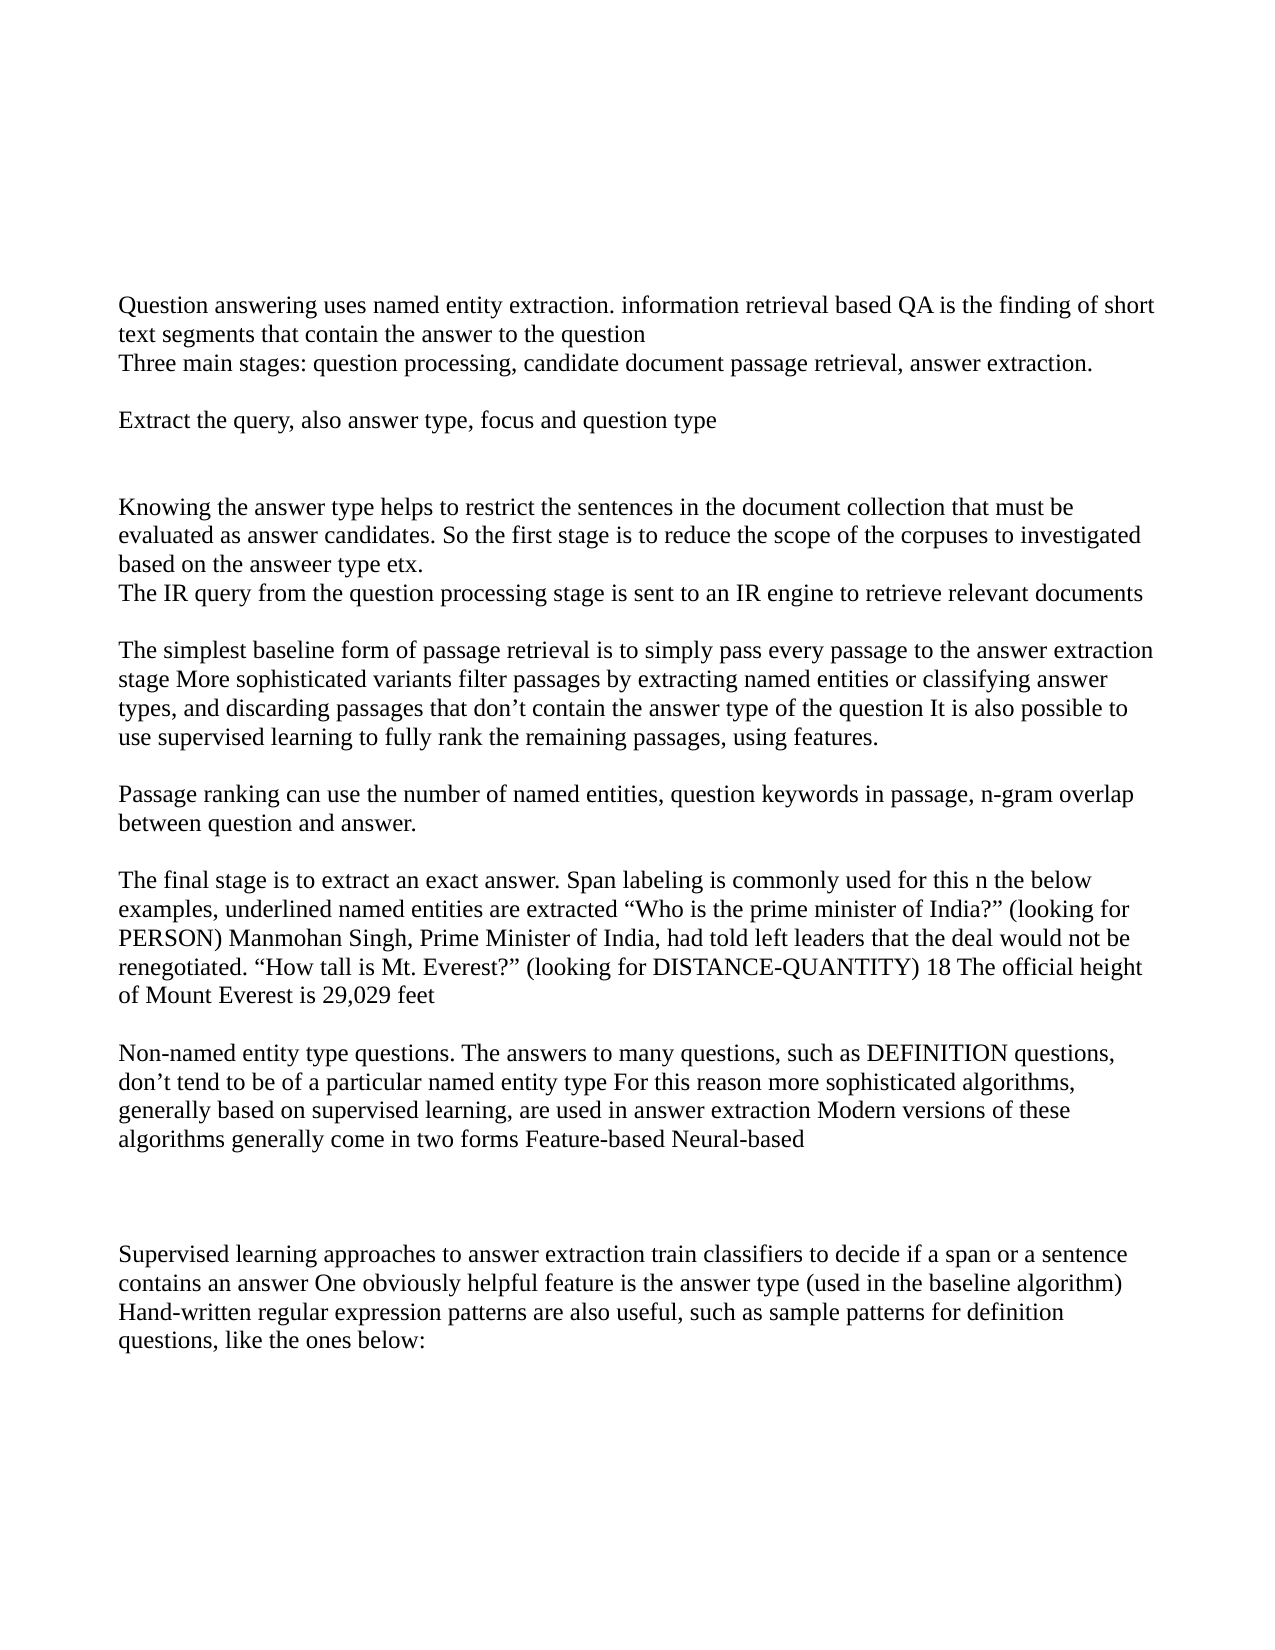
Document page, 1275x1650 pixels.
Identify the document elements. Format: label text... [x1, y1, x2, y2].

text Supervised learning approaches to answer extraction train classifiers to decide if a span or a sentence contains an answer One obviously helpful feature is the answer type (used in the baseline algorithm) Hand-written regular expression patterns are also useful, such as sample patterns for definition questions, like the ones below: [118, 1239, 1157, 1354]
text Question answering uses named entity extraction. information retrieval based QA is the finding of short text segments that contain the answer to the question [118, 291, 1157, 348]
text Knowing the answer type helps to restrict the sentences in the document collection that must be evaluated as answer candidates. So the first stage is to reduce the scope of the corpuses to investigated based on the answeer type etx. [118, 492, 1157, 578]
text The simplest baseline form of passage retrieval is to simply pass every passage to the answer extraction stage More sophisticated variants filter passages by extracting named entities or classifying answer types, and discarding passages that don’t contain the answer type of the question It is also possible to use supervised learning to fully rank the remaining passages, using features. [118, 636, 1157, 751]
text The IR query from the question processing stage is sent to an IR engine to retrieve relevant documents [118, 578, 1157, 607]
text Passage ranking can use the number of named entities, question keywords in passage, n-gram overlap between question and answer. [118, 779, 1157, 837]
text Three main stages: question processing, candidate document passage retrieval, answer extraction. [118, 348, 1157, 377]
text The final stage is to extract an exact answer. Span labeling is commonly used for this n the below examples, underlined named entities are extracted “Who is the prime minister of India?” (looking for PERSON) Manmohan Singh, Prime Minister of India, had told left leaders that the deal would not be renegotiated. “How tall is Mt. Everest?” (looking for DISTANCE-QUANTITY) 18 The official height of Mount Everest is 29,029 feet [118, 866, 1157, 1009]
text Non-named entity type questions. The answers to many questions, such as DEFINITION questions, don’t tend to be of a particular named entity type For this reason more sophisticated algorithms, generally based on supervised learning, are used in answer extraction Modern versions of these algorithms generally come in two forms Feature-based Neural-based [118, 1038, 1157, 1153]
text Extract the query, also answer type, focus and question type [118, 406, 1157, 434]
